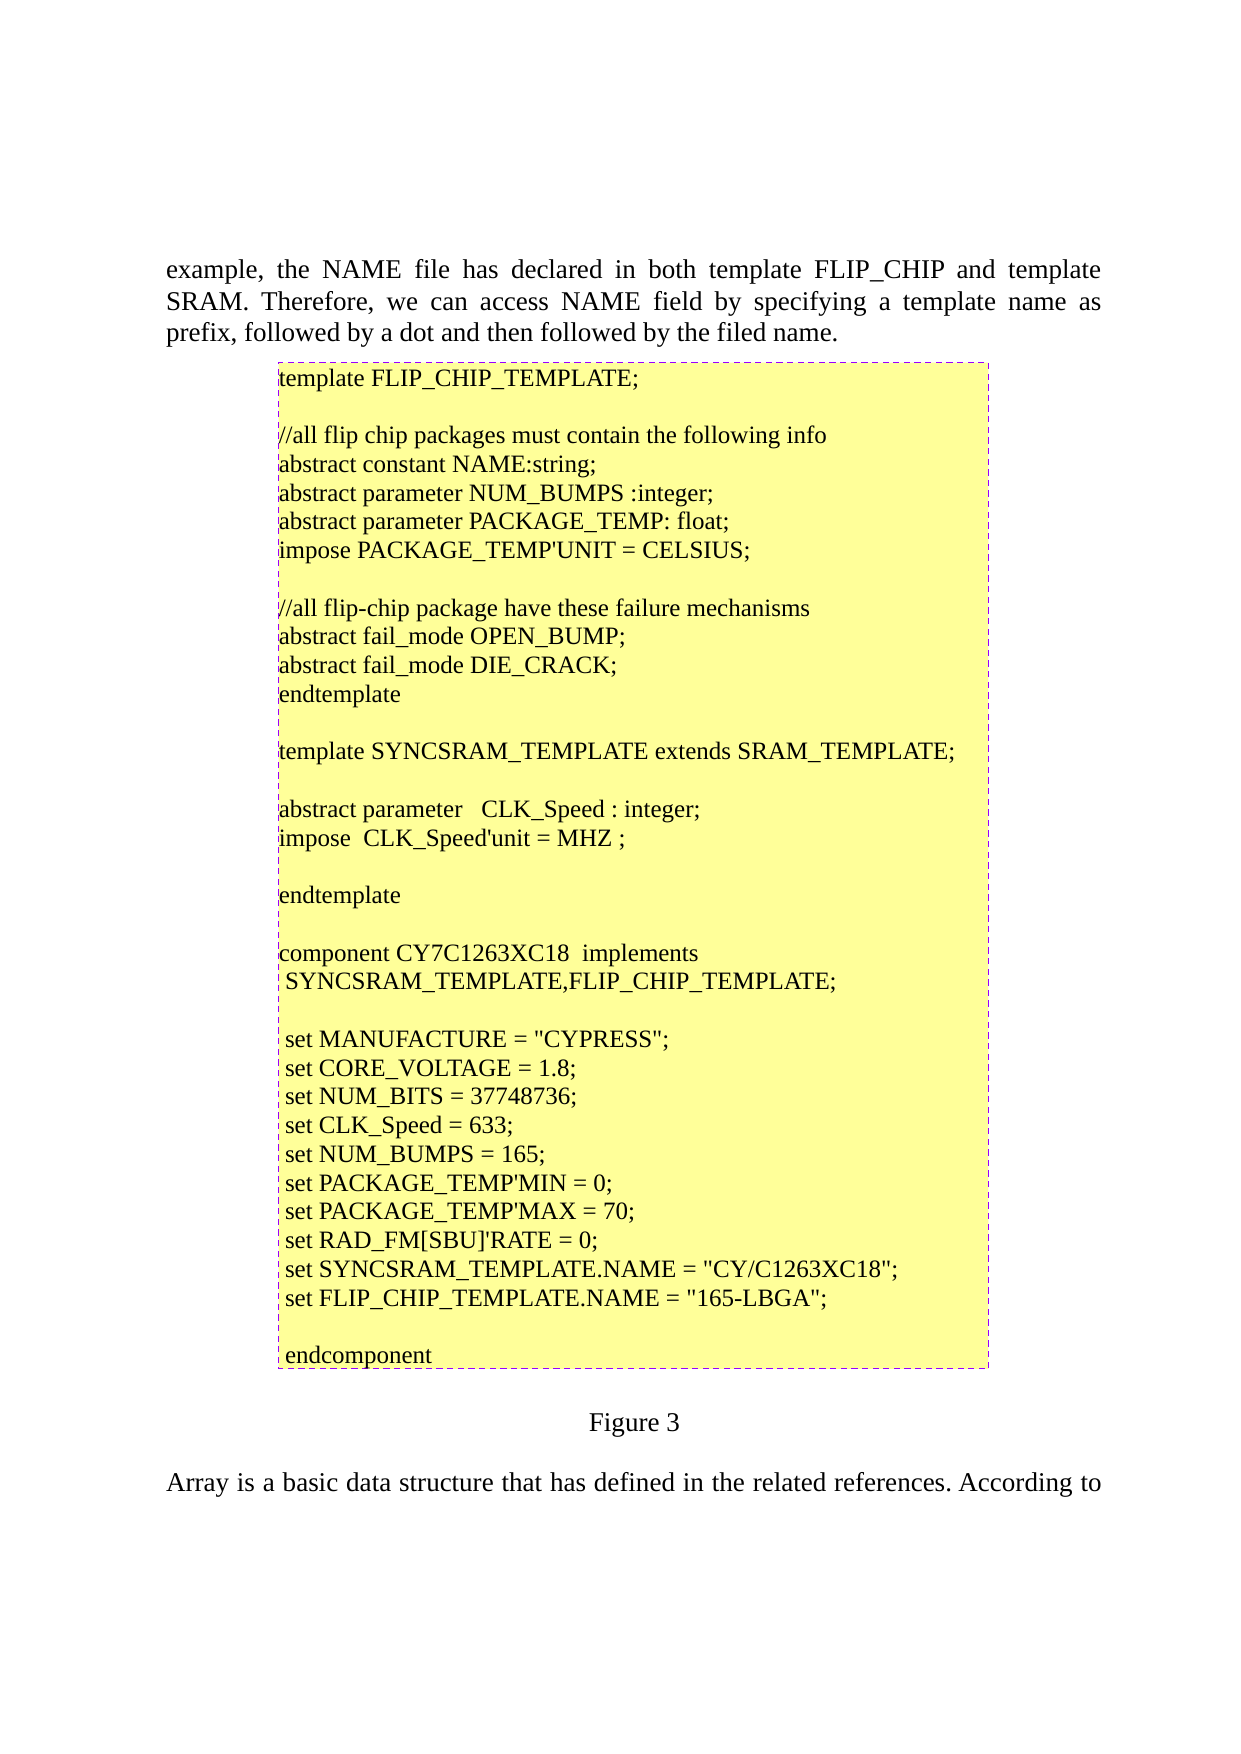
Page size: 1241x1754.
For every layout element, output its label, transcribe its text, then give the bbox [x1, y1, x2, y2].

text Figure 3 [166, 1406, 1103, 1437]
text example, the NAME file has declared in both template FLIP_CHIP and template SRAM. Therefore, we can access NAME field by specifying a template name as prefix, followed by a dot and then followed by the filed name. [166, 253, 1103, 347]
text Array is a basic data structure that has defined in the related references. According to [166, 1466, 1103, 1497]
